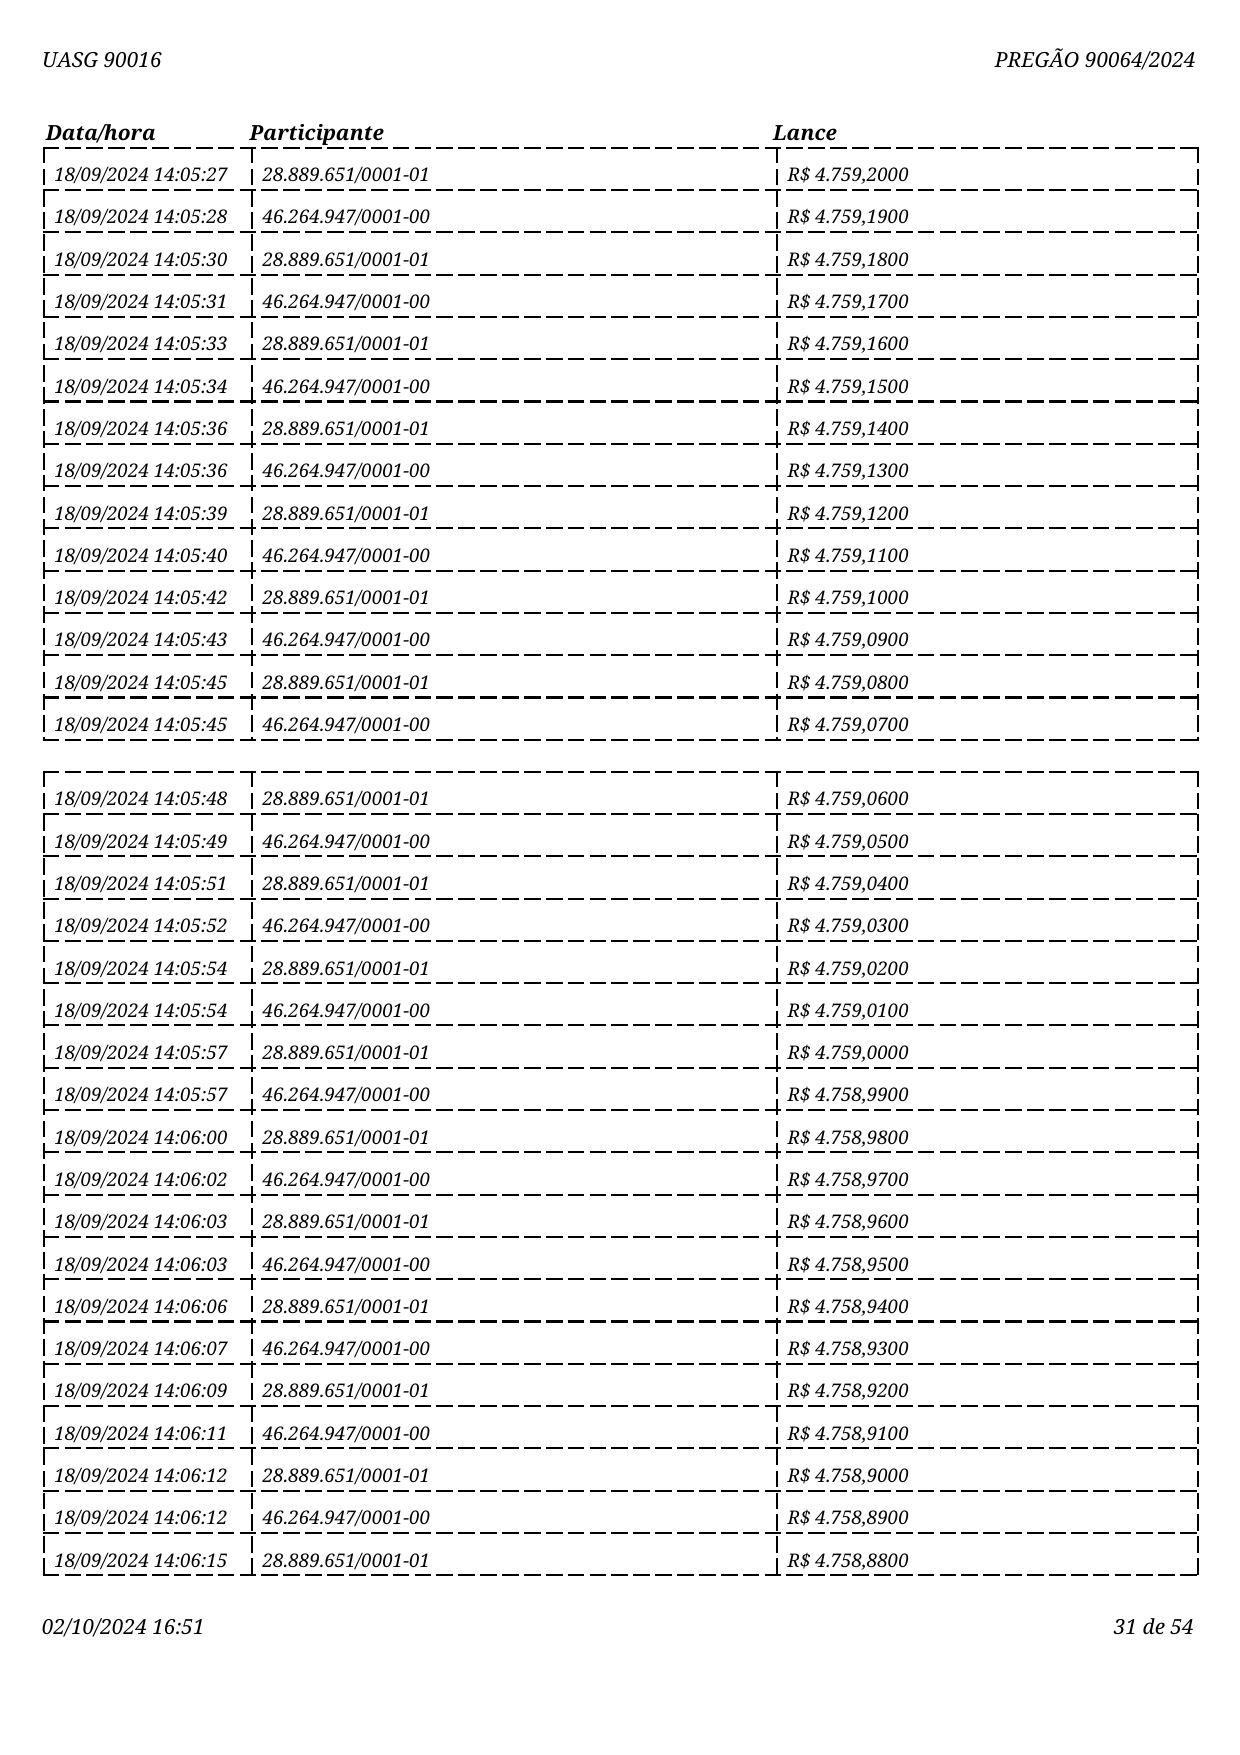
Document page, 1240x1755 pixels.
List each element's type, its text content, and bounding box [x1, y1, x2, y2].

table_cell 18/09/2024 14:05:57 [44, 1024, 252, 1067]
table_cell 18/09/2024 14:05:40 [44, 527, 252, 569]
table_cell R$ 4.759,1900 [777, 189, 1198, 231]
table_cell 28.889.651/0001-01 [252, 231, 777, 273]
table_cell 46.264.947/0001-00 [252, 1236, 777, 1278]
table_cell 18/09/2024 14:05:42 [44, 570, 252, 612]
table_cell R$ 4.759,1000 [777, 570, 1198, 612]
table_cell 18/09/2024 14:05:33 [44, 316, 252, 358]
table_cell 28.889.651/0001-01 [252, 1532, 777, 1574]
table_cell R$ 4.759,1200 [777, 485, 1198, 527]
table_cell 18/09/2024 14:05:34 [44, 358, 252, 400]
table_cell R$ 4.758,9300 [777, 1320, 1198, 1363]
table_cell R$ 4.759,0100 [777, 982, 1198, 1024]
table_cell 46.264.947/0001-00 [252, 443, 777, 485]
table_cell R$ 4.758,9100 [777, 1405, 1198, 1447]
table_cell R$ 4.758,9200 [777, 1363, 1198, 1405]
table_cell 46.264.947/0001-00 [252, 1151, 777, 1193]
table_cell 18/09/2024 14:05:54 [44, 982, 252, 1024]
table_cell R$ 4.759,2000 [777, 147, 1198, 189]
table_cell 46.264.947/0001-00 [252, 813, 777, 855]
table_cell 46.264.947/0001-00 [252, 274, 777, 316]
table_cell 18/09/2024 14:06:15 [44, 1532, 252, 1574]
table_cell R$ 4.758,8900 [777, 1490, 1198, 1532]
table_cell 18/09/2024 14:05:45 [44, 654, 252, 696]
table_cell 18/09/2024 14:06:03 [44, 1194, 252, 1236]
table_cell R$ 4.759,1100 [777, 527, 1198, 569]
table_cell 46.264.947/0001-00 [252, 358, 777, 400]
table_cell 28.889.651/0001-01 [252, 1194, 777, 1236]
table_header 18/09/2024 14:05:48 [44, 771, 252, 813]
table_cell 18/09/2024 14:05:27 [44, 147, 252, 189]
table_cell 46.264.947/0001-00 [252, 898, 777, 940]
table_cell 46.264.947/0001-00 [252, 527, 777, 569]
table_cell R$ 4.759,0900 [777, 612, 1198, 654]
table_cell 46.264.947/0001-00 [252, 696, 777, 739]
table_cell R$ 4.758,9600 [777, 1194, 1198, 1236]
table_cell 28.889.651/0001-01 [252, 654, 777, 696]
table_header 28.889.651/0001-01 [252, 771, 777, 813]
table_cell R$ 4.758,9800 [777, 1109, 1198, 1151]
table_cell R$ 4.759,0200 [777, 940, 1198, 982]
table_cell R$ 4.759,1400 [777, 400, 1198, 443]
table_cell 18/09/2024 14:06:00 [44, 1109, 252, 1151]
table_cell 28.889.651/0001-01 [252, 940, 777, 982]
table_cell 18/09/2024 14:05:57 [44, 1067, 252, 1109]
table_cell 18/09/2024 14:06:02 [44, 1151, 252, 1193]
table_cell 46.264.947/0001-00 [252, 612, 777, 654]
table_cell R$ 4.759,1800 [777, 231, 1198, 273]
table_cell 18/09/2024 14:05:51 [44, 855, 252, 897]
table_cell 28.889.651/0001-01 [252, 1109, 777, 1151]
table_cell 28.889.651/0001-01 [252, 570, 777, 612]
table_cell 46.264.947/0001-00 [252, 1405, 777, 1447]
table_cell 18/09/2024 14:06:07 [44, 1320, 252, 1363]
table_cell 46.264.947/0001-00 [252, 1320, 777, 1363]
table_cell 28.889.651/0001-01 [252, 147, 777, 189]
table_cell 28.889.651/0001-01 [252, 485, 777, 527]
table_cell 46.264.947/0001-00 [252, 982, 777, 1024]
table_cell 18/09/2024 14:05:36 [44, 400, 252, 443]
table_cell 18/09/2024 14:06:12 [44, 1490, 252, 1532]
table_cell 18/09/2024 14:05:31 [44, 274, 252, 316]
table_cell R$ 4.759,0800 [777, 654, 1198, 696]
table_cell 28.889.651/0001-01 [252, 400, 777, 443]
table_cell R$ 4.758,9500 [777, 1236, 1198, 1278]
table_cell 18/09/2024 14:05:28 [44, 189, 252, 231]
table_cell R$ 4.759,1700 [777, 274, 1198, 316]
table_cell 28.889.651/0001-01 [252, 316, 777, 358]
table_cell 18/09/2024 14:06:09 [44, 1363, 252, 1405]
table_cell R$ 4.759,0300 [777, 898, 1198, 940]
table_cell 18/09/2024 14:05:45 [44, 696, 252, 739]
table_cell R$ 4.758,9400 [777, 1278, 1198, 1320]
table_cell 18/09/2024 14:05:39 [44, 485, 252, 527]
table_cell R$ 4.758,9700 [777, 1151, 1198, 1193]
table_cell 28.889.651/0001-01 [252, 1363, 777, 1405]
table_cell 28.889.651/0001-01 [252, 1447, 777, 1489]
table_cell 28.889.651/0001-01 [252, 855, 777, 897]
table_cell 46.264.947/0001-00 [252, 1490, 777, 1532]
table_cell 18/09/2024 14:05:43 [44, 612, 252, 654]
table_cell R$ 4.759,1300 [777, 443, 1198, 485]
table_cell 18/09/2024 14:05:49 [44, 813, 252, 855]
table_cell 28.889.651/0001-01 [252, 1278, 777, 1320]
table_cell R$ 4.759,0700 [777, 696, 1198, 739]
table_cell 46.264.947/0001-00 [252, 189, 777, 231]
table_cell 18/09/2024 14:06:06 [44, 1278, 252, 1320]
table_cell 18/09/2024 14:05:30 [44, 231, 252, 273]
table_cell 18/09/2024 14:06:12 [44, 1447, 252, 1489]
table_header R$ 4.759,0600 [777, 771, 1198, 813]
table_cell R$ 4.758,8800 [777, 1532, 1198, 1574]
table_cell R$ 4.758,9900 [777, 1067, 1198, 1109]
table_cell R$ 4.759,0400 [777, 855, 1198, 897]
table_cell 18/09/2024 14:05:52 [44, 898, 252, 940]
table_cell 18/09/2024 14:06:03 [44, 1236, 252, 1278]
table_cell 28.889.651/0001-01 [252, 1024, 777, 1067]
table_cell R$ 4.759,0000 [777, 1024, 1198, 1067]
table_cell R$ 4.759,0500 [777, 813, 1198, 855]
table_cell R$ 4.758,9000 [777, 1447, 1198, 1489]
table_cell R$ 4.759,1600 [777, 316, 1198, 358]
table_cell R$ 4.759,1500 [777, 358, 1198, 400]
table_cell 18/09/2024 14:05:36 [44, 443, 252, 485]
table_cell 18/09/2024 14:05:54 [44, 940, 252, 982]
table_cell 46.264.947/0001-00 [252, 1067, 777, 1109]
table_cell 18/09/2024 14:06:11 [44, 1405, 252, 1447]
